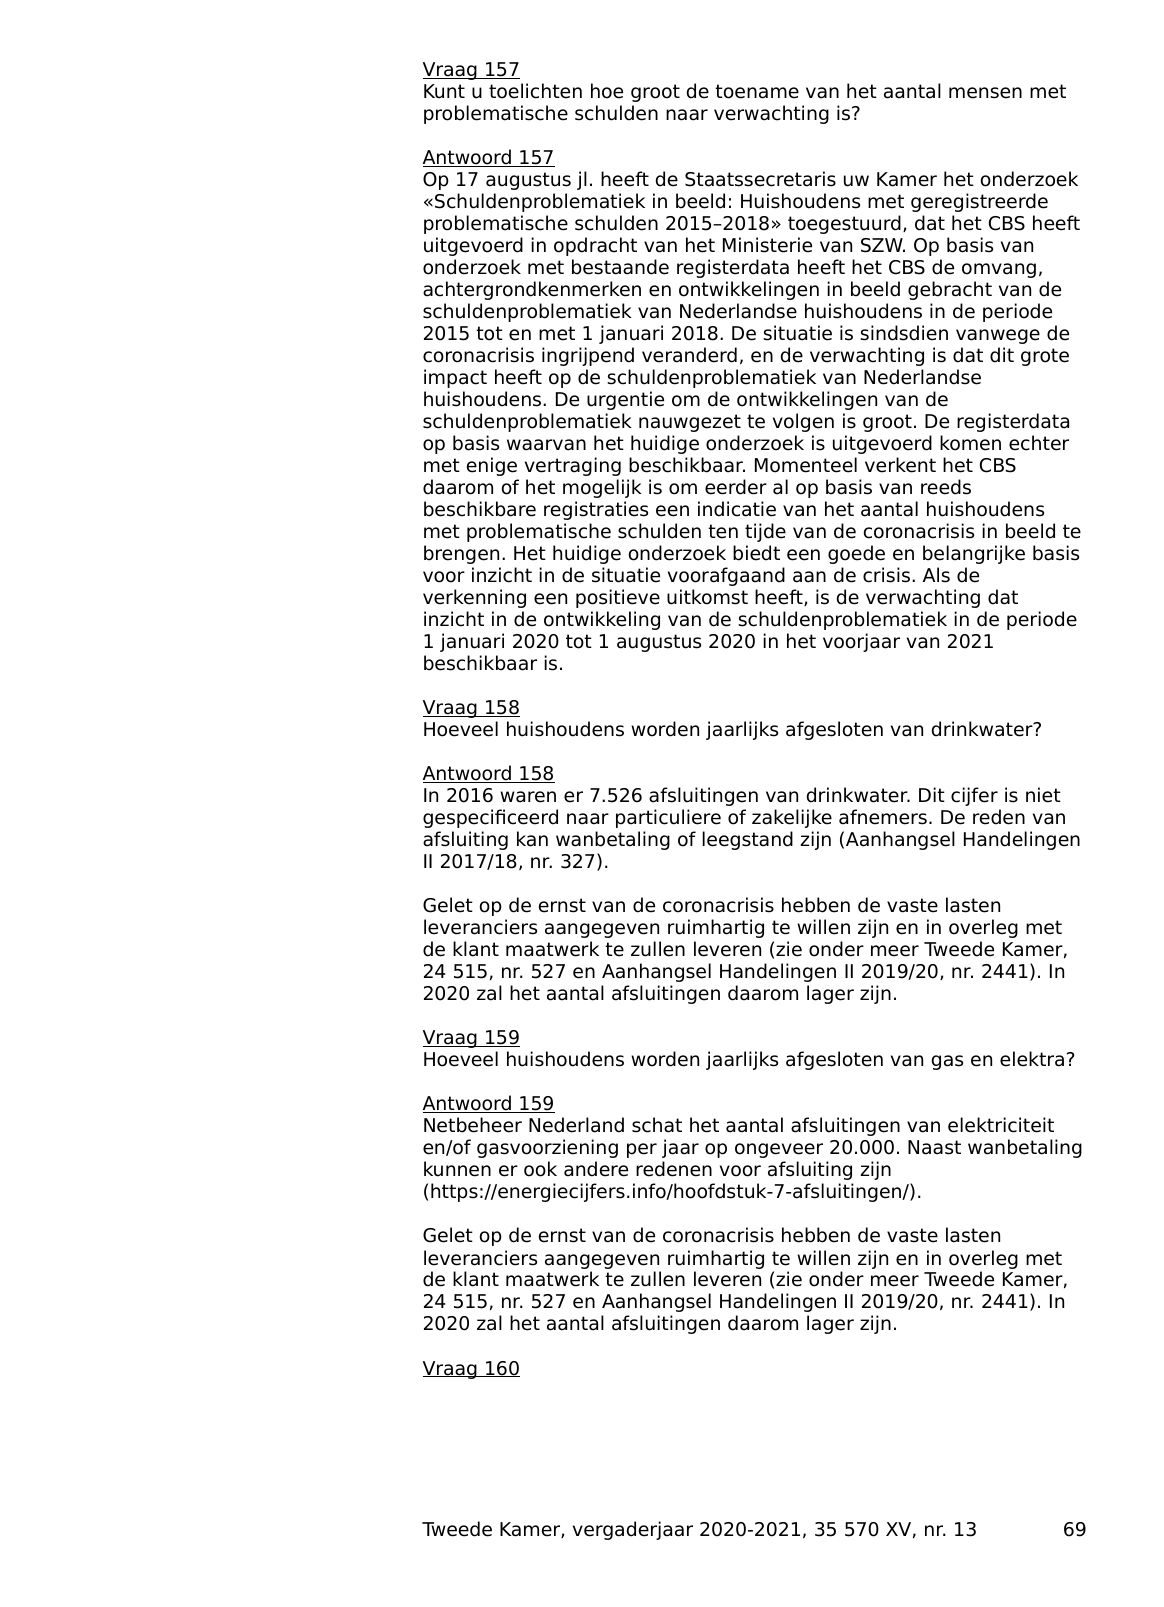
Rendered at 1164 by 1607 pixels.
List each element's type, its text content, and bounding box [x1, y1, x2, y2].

text Vraag 158 [422, 697, 1087, 719]
text Kunt u toelichten hoe groot de toename van het aantal mensen met problematische schulden naar verwachting is? [422, 81, 1087, 125]
text Gelet op de ernst van de coronacrisis hebben de vaste lasten leveranciers aangegeven ruimhartig te willen zijn en in overleg met de klant maatwerk te zullen leveren (zie onder meer Tweede Kamer, 24 515, nr. 527 en Aanhangsel Handelingen II 2019/20, nr. 2441). In 2020 zal het aantal afsluitingen daarom lager zijn. [422, 895, 1087, 1005]
text Antwoord 159 [422, 1093, 1087, 1115]
text In 2016 waren er 7.526 afsluitingen van drinkwater. Dit cijfer is niet gespecificeerd naar particuliere of zakelijke afnemers. De reden van afsluiting kan wanbetaling of leegstand zijn (Aanhangsel Handelingen II 2017/18, nr. 327). [422, 785, 1087, 873]
text Op 17 augustus jl. heeft de Staatssecretaris uw Kamer het onderzoek «Schuldenproblematiek in beeld: Huishoudens met geregistreerde problematische schulden 2015–2018» toegestuurd, dat het CBS heeft uitgevoerd in opdracht van het Ministerie van SZW. Op basis van onderzoek met bestaande registerdata heeft het CBS de omvang, achtergrondkenmerken en ontwikkelingen in beeld gebracht van de schuldenproblematiek van Nederlandse huishoudens in de periode 2015 tot en met 1 januari 2018. De situatie is sindsdien vanwege de coronacrisis ingrijpend veranderd, en de verwachting is dat dit grote impact heeft op de schuldenproblematiek van Nederlandse huishoudens. De urgentie om de ontwikkelingen van de schuldenproblematiek nauwgezet te volgen is groot. De registerdata op basis waarvan het huidige onderzoek is uitgevoerd komen echter met enige vertraging beschikbaar. Momenteel verkent het CBS daarom of het mogelijk is om eerder al op basis van reeds beschikbare registraties een indicatie van het aantal huishoudens met problematische schulden ten tijde van de coronacrisis in beeld te brengen. Het huidige onderzoek biedt een goede en belangrijke basis voor inzicht in de situatie voorafgaand aan de crisis. Als de verkenning een positieve uitkomst heeft, is de verwachting dat inzicht in de ontwikkeling van de schuldenproblematiek in de periode 1 januari 2020 tot 1 augustus 2020 in het voorjaar van 2021 beschikbaar is. [422, 169, 1087, 675]
text Hoeveel huishoudens worden jaarlijks afgesloten van drinkwater? [422, 719, 1087, 741]
text Antwoord 158 [422, 763, 1087, 785]
text Antwoord 157 [422, 147, 1087, 169]
text Hoeveel huishoudens worden jaarlijks afgesloten van gas en elektra? [422, 1049, 1087, 1071]
text Vraag 159 [422, 1027, 1087, 1049]
text Gelet op de ernst van de coronacrisis hebben de vaste lasten leveranciers aangegeven ruimhartig te willen zijn en in overleg met de klant maatwerk te zullen leveren (zie onder meer Tweede Kamer, 24 515, nr. 527 en Aanhangsel Handelingen II 2019/20, nr. 2441). In 2020 zal het aantal afsluitingen daarom lager zijn. [422, 1225, 1087, 1335]
text Vraag 160 [422, 1357, 1087, 1379]
text Vraag 157 [422, 59, 1087, 81]
text Netbeheer Nederland schat het aantal afsluitingen van elektriciteit en/of gasvoorziening per jaar op ongeveer 20.000. Naast wanbetaling kunnen er ook andere redenen voor afsluiting zijn (https://energiecijfers.info/hoofdstuk-7-afsluitingen/). [422, 1115, 1087, 1203]
